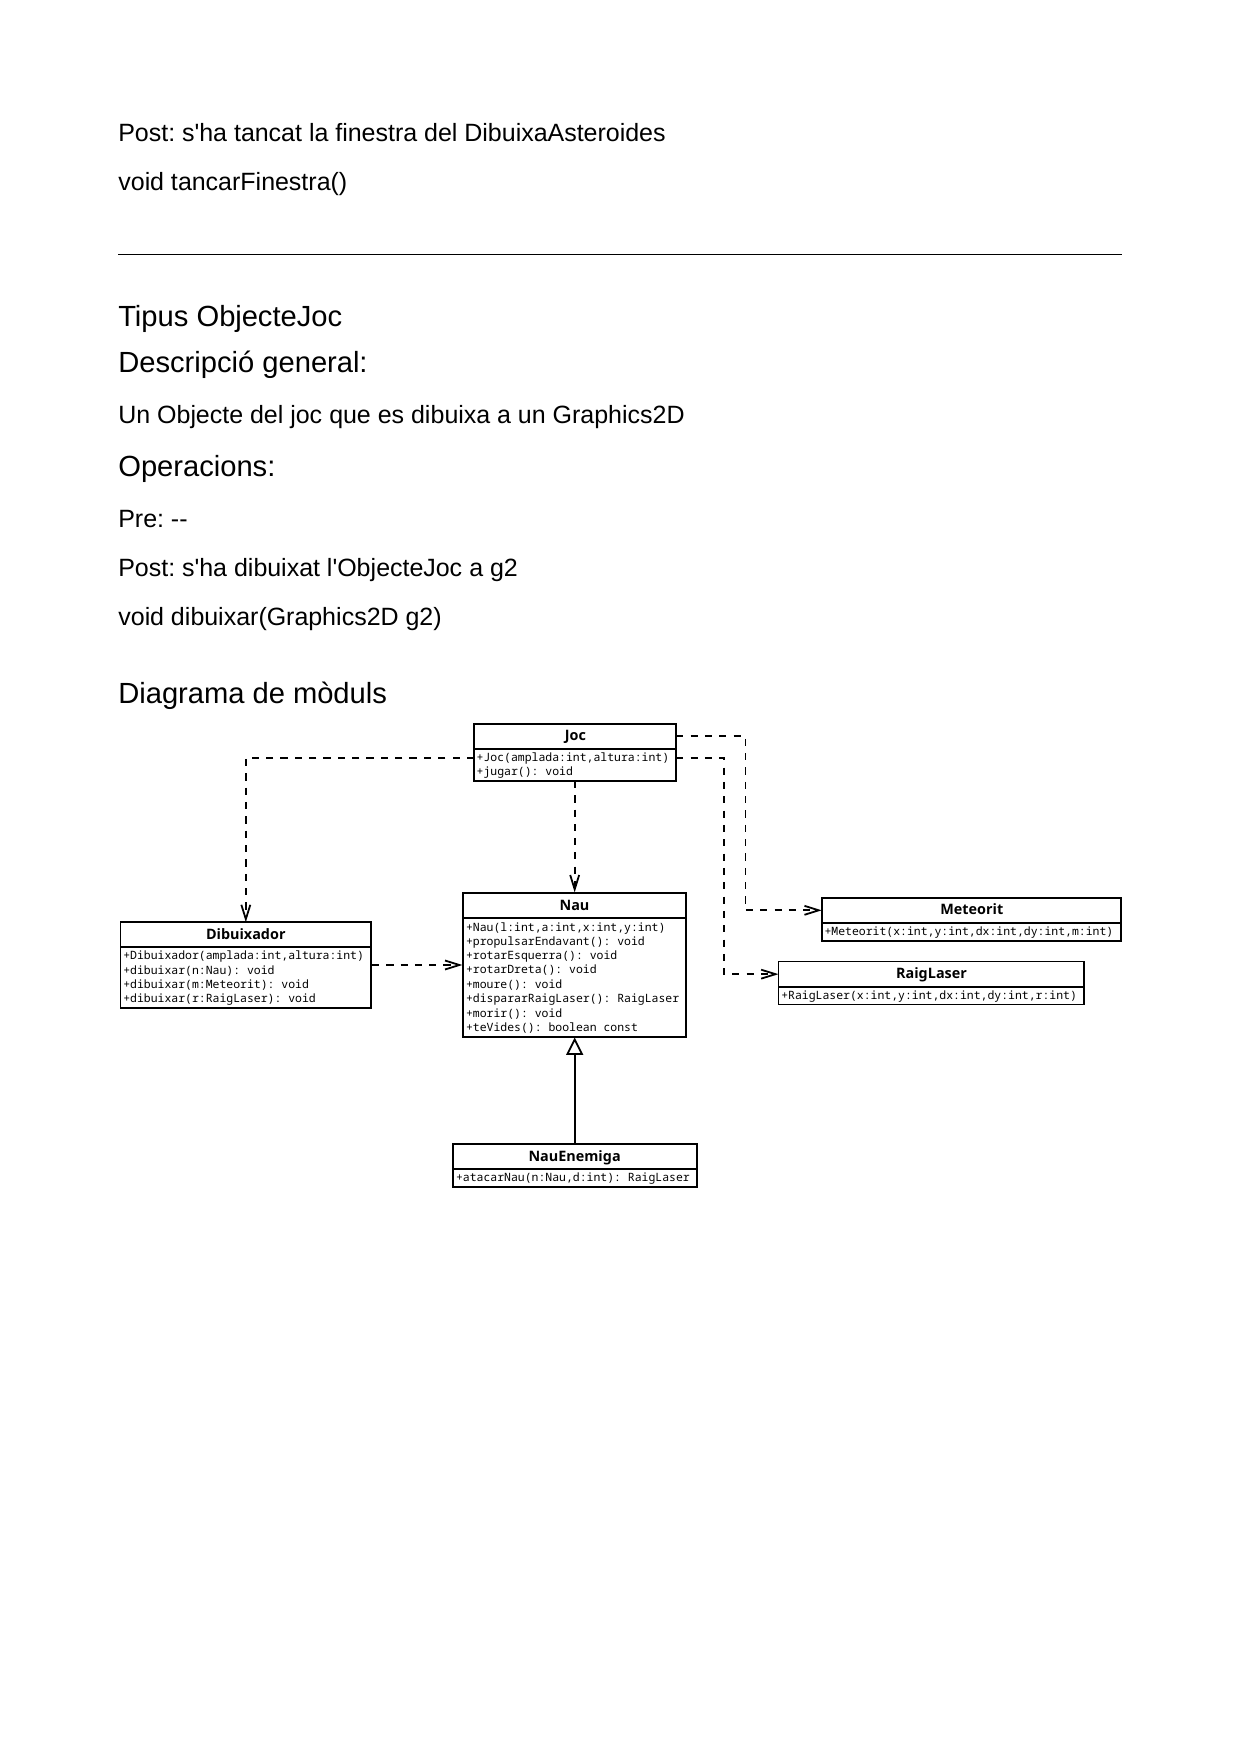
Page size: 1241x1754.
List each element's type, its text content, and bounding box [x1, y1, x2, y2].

text Operacions: [118, 449, 1122, 483]
text Post: s'ha tancat la finestra del DibuixaAsteroides [118, 118, 1122, 147]
text Pre: -- [118, 504, 1122, 533]
subtitle Tipus ObjecteJoc [118, 299, 1122, 333]
text Descripció general: [118, 345, 1122, 379]
subtitle Diagrama de mòduls [118, 676, 1122, 709]
text void tancarFinestra() [118, 167, 1122, 196]
text Un Objecte del joc que es dibuixa a un Graphics2D [118, 400, 1122, 429]
text Post: s'ha dibuixat l'ObjecteJoc a g2 [118, 553, 1122, 582]
text void dibuixar(Graphics2D g2) [118, 602, 1122, 631]
